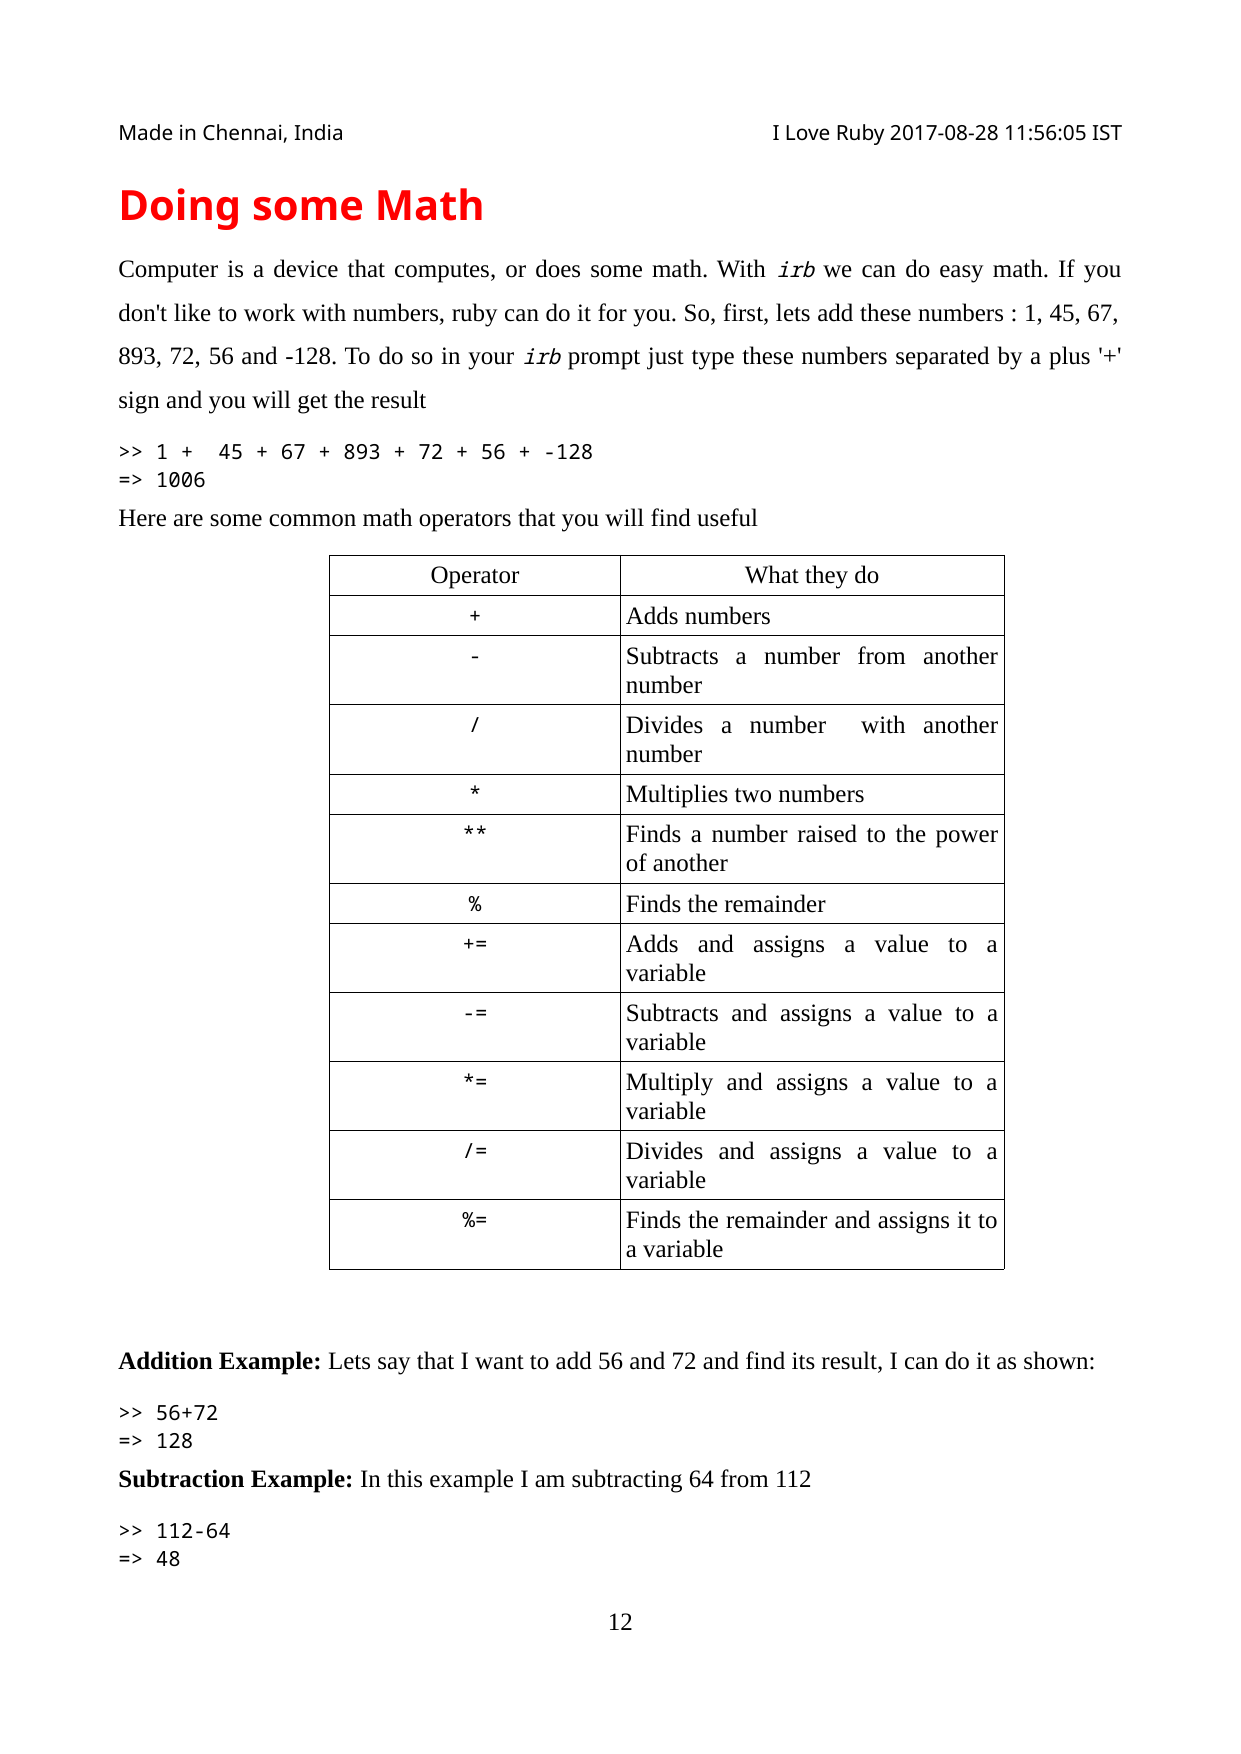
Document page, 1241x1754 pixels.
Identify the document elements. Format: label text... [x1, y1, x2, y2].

table_cell Adds and assigns a value to a variable [621, 924, 1004, 992]
text Here are some common math operators that you will find useful [118, 503, 1122, 531]
table_cell + [330, 596, 620, 635]
text => 128 [118, 1427, 1122, 1455]
text >> 1 + 45 + 67 + 893 + 72 + 56 + -128 [118, 437, 1122, 465]
table_cell Multiplies two numbers [621, 775, 1004, 814]
table_cell Adds numbers [621, 596, 1004, 635]
table_cell / [330, 705, 620, 773]
table_cell /= [330, 1131, 620, 1199]
text >> 112-64 [118, 1516, 1122, 1544]
table_cell ** [330, 815, 620, 883]
table_cell Subtracts a number from another number [621, 636, 1004, 704]
table_cell % [330, 884, 620, 923]
table_cell * [330, 775, 620, 814]
table_cell -= [330, 993, 620, 1061]
table_cell Divides and assigns a value to a variable [621, 1131, 1004, 1199]
table_cell Finds the remainder [621, 884, 1004, 923]
text Subtraction Example: In this example I am subtracting 64 from 112 [118, 1464, 1122, 1493]
table_cell Multiply and assigns a value to a variable [621, 1062, 1004, 1130]
table_cell Subtracts and assigns a value to a variable [621, 993, 1004, 1061]
subtitle Doing some Math [118, 176, 1122, 233]
table_cell %= [330, 1200, 620, 1268]
table_cell Divides a number with another number [621, 705, 1004, 773]
table_cell += [330, 924, 620, 992]
text Addition Example: Lets say that I want to add 56 and 72 and find its result, I can do it as shown: [118, 1346, 1122, 1375]
table_cell - [330, 636, 620, 704]
text => 1006 [118, 465, 1122, 494]
table_cell Finds a number raised to the power of another [621, 815, 1004, 883]
text Computer is a device that computes, or does some math. With irb we can do easy math. If you don't like to work with numbers, ruby can do it for you. So, first, lets add these numbers : 1, 45, 67, 893, 72, 56 and -128. To do so in your irb prompt just type these numbers separated by a plus '+' sign and you will get the result [118, 254, 1122, 414]
table_cell *= [330, 1062, 620, 1130]
text => 48 [118, 1544, 1122, 1573]
table_cell Finds the remainder and assigns it to a variable [621, 1200, 1004, 1268]
table_header Operator [330, 556, 620, 595]
text >> 56+72 [118, 1398, 1122, 1427]
table_header What they do [621, 556, 1004, 595]
